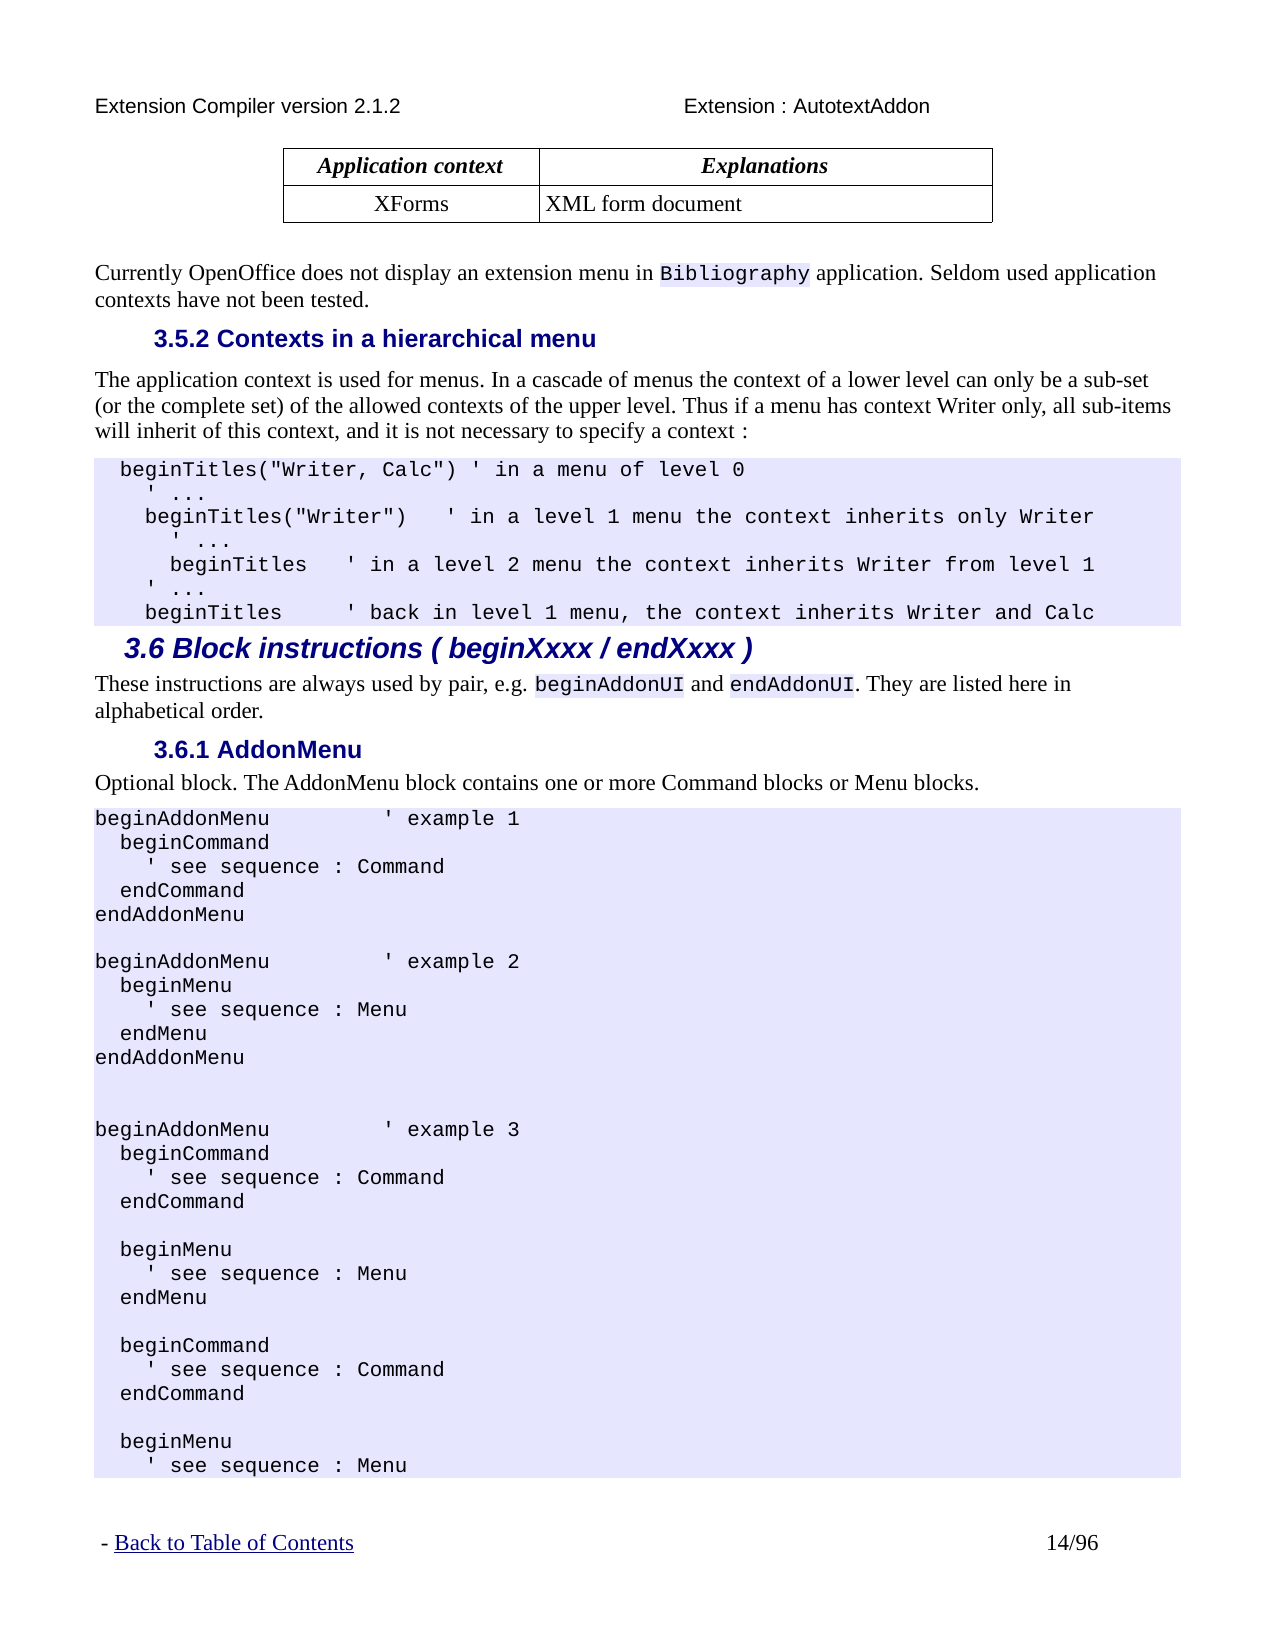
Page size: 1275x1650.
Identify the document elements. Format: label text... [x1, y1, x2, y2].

text endMenu [94, 1287, 1181, 1311]
text ' see sequence : Command [94, 1359, 1181, 1383]
text ' ... [94, 482, 1181, 506]
subtitle AddonMenu [153, 736, 1181, 764]
table_header Explanations [540, 149, 992, 184]
text endCommand [94, 1383, 1181, 1407]
text beginMenu [94, 1431, 1181, 1454]
text endCommand [94, 879, 1181, 903]
table_cell XML form document [540, 186, 992, 222]
text ' ... [94, 578, 1181, 602]
text beginTitles ' in a level 2 menu the context inherits Writer from level 1 [94, 554, 1181, 578]
text These instructions are always used by pair, e.g. beginAddonUI and endAddonUI. They are listed here in alphabetical order. [94, 671, 1181, 723]
subtitle Contexts in a hierarchical menu [153, 325, 1181, 353]
text beginMenu [94, 975, 1181, 999]
text Currently OpenOffice does not display an extension menu in Bibliography application. Seldom used application contexts have not been tested. [94, 260, 1181, 312]
table_header Application context [284, 149, 539, 184]
text Optional block. The AddonMenu block contains one or more Command blocks or Menu blocks. [94, 769, 1181, 795]
table_cell XForms [284, 186, 539, 222]
subtitle Block instructions ( beginXxxx / endXxxx ) [124, 632, 1181, 665]
text endAddonMenu [94, 1047, 1181, 1071]
text beginAddonMenu ' example 2 [94, 951, 1181, 975]
text beginAddonMenu ' example 1 [94, 808, 1181, 832]
text ' see sequence : Command [94, 1167, 1181, 1191]
text ' see sequence : Command [94, 856, 1181, 879]
text The application context is used for menus. In a cascade of menus the context of a lower level can only be a sub-set (or the complete set) of the allowed contexts of the upper level. Thus if a menu has context Writer only, all sub-items will inherit of this context, and it is not necessary to specify a context : [94, 367, 1181, 444]
text ' see sequence : Menu [94, 999, 1181, 1023]
text beginCommand [94, 832, 1181, 856]
text endAddonMenu [94, 903, 1181, 927]
text ' ... [94, 530, 1181, 554]
text endCommand [94, 1191, 1181, 1215]
text endMenu [94, 1023, 1181, 1047]
text beginCommand [94, 1143, 1181, 1167]
text beginTitles("Writer, Calc") ' in a menu of level 0 [94, 458, 1181, 482]
text beginMenu [94, 1239, 1181, 1263]
text beginTitles("Writer") ' in a level 1 menu the context inherits only Writer [94, 506, 1181, 530]
text beginTitles ' back in level 1 menu, the context inherits Writer and Calc [94, 602, 1181, 626]
text beginCommand [94, 1335, 1181, 1359]
text ' see sequence : Menu [94, 1454, 1181, 1478]
text beginAddonMenu ' example 3 [94, 1119, 1181, 1143]
text ' see sequence : Menu [94, 1263, 1181, 1287]
